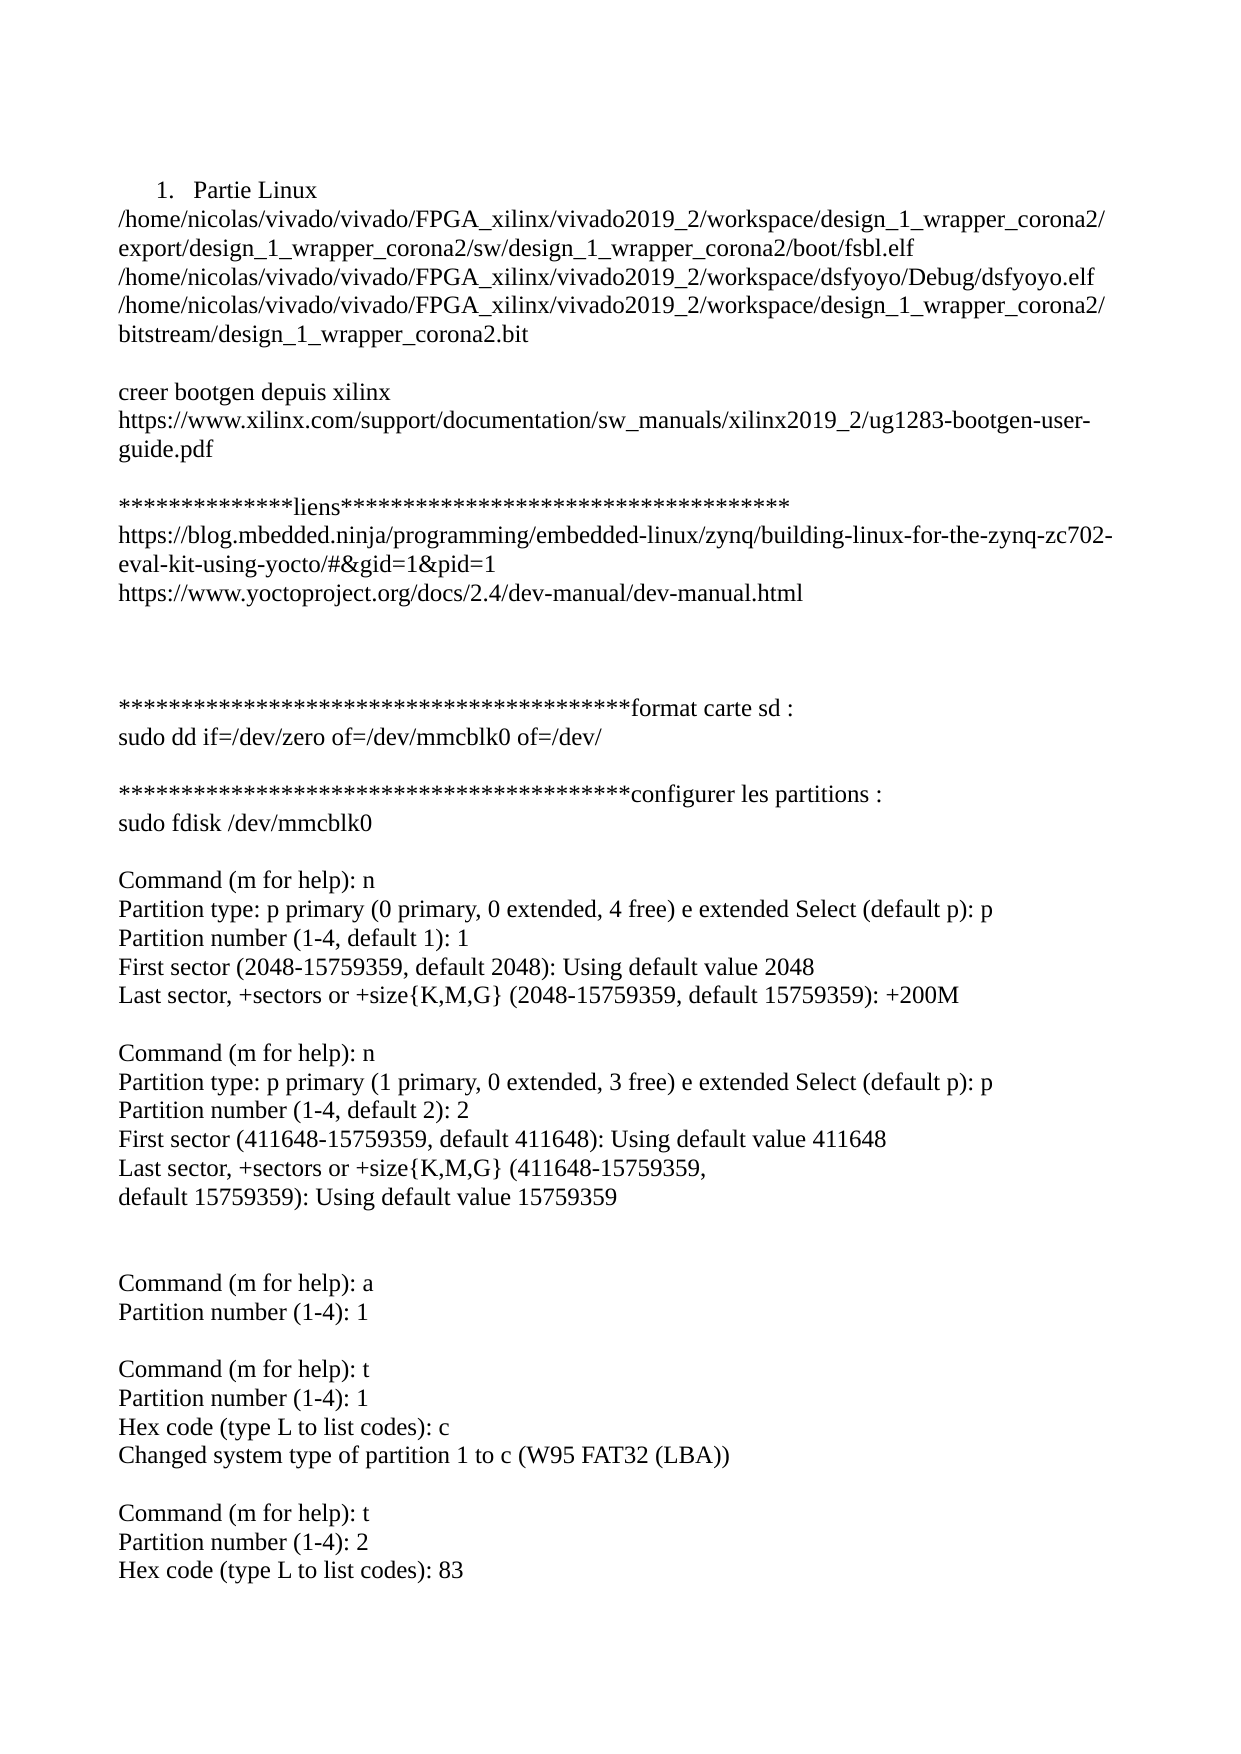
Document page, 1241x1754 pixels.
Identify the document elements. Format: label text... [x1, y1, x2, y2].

text Command (m for help): n [118, 1038, 1122, 1067]
text Last sector, +sectors or +size{K,M,G} (411648-15759359, [118, 1153, 1122, 1182]
text https://www.yoctoproject.org/docs/2.4/dev-manual/dev-manual.html [118, 578, 1122, 607]
text /home/nicolas/vivado/vivado/FPGA_xilinx/vivado2019_2/workspace/dsfyoyo/Debug/dsfyoyo.elf [118, 262, 1122, 291]
text Partition type: p primary (1 primary, 0 extended, 3 free) e extended Select (default p): p [118, 1067, 1122, 1096]
text Last sector, +sectors or +size{K,M,G} (2048-15759359, default 15759359): +200M [118, 981, 1122, 1009]
text First sector (411648-15759359, default 411648): Using default value 411648 [118, 1124, 1122, 1153]
text https://www.xilinx.com/support/documentation/sw_manuals/xilinx2019_2/ug1283-bootgen-user-guide.pdf [118, 406, 1122, 463]
text Changed system type of partition 1 to c (W95 FAT32 (LBA)) [118, 1441, 1122, 1469]
text Partition number (1-4, default 1): 1 [118, 923, 1122, 952]
text Command (m for help): t [118, 1498, 1122, 1527]
text Hex code (type L to list codes): 83 [118, 1556, 1122, 1584]
text sudo fdisk /dev/mmcblk0 [118, 808, 1122, 837]
text creer bootgen depuis xilinx [118, 377, 1122, 406]
text /home/nicolas/vivado/vivado/FPGA_xilinx/vivado2019_2/workspace/design_1_wrapper_corona2/bitstream/design_1_wrapper_corona2.bit [118, 291, 1122, 348]
text **************liens************************************ [118, 492, 1122, 521]
text Command (m for help): a [118, 1268, 1122, 1297]
text Partition number (1-4): 1 [118, 1297, 1122, 1326]
text First sector (2048-15759359, default 2048): Using default value 2048 [118, 952, 1122, 981]
text default 15759359): Using default value 15759359 [118, 1182, 1122, 1211]
text sudo dd if=/dev/zero of=/dev/mmcblk0 of=/dev/ [118, 722, 1122, 751]
text *****************************************configurer les partitions : [118, 779, 1122, 808]
list Partie Linux [156, 176, 1122, 204]
text /home/nicolas/vivado/vivado/FPGA_xilinx/vivado2019_2/workspace/design_1_wrapper_corona2/export/design_1_wrapper_corona2/sw/design_1_wrapper_corona2/boot/fsbl.elf [118, 204, 1122, 262]
text https://blog.mbedded.ninja/programming/embedded-linux/zynq/building-linux-for-the-zynq-zc702-eval-kit-using-yocto/#&gid=1&pid=1 [118, 521, 1122, 578]
text Partition type: p primary (0 primary, 0 extended, 4 free) e extended Select (default p): p [118, 894, 1122, 923]
text Partition number (1-4): 1 [118, 1383, 1122, 1412]
text Command (m for help): t [118, 1354, 1122, 1383]
text Partition number (1-4): 2 [118, 1527, 1122, 1556]
text Hex code (type L to list codes): c [118, 1412, 1122, 1441]
text Command (m for help): n [118, 866, 1122, 894]
text Partition number (1-4, default 2): 2 [118, 1096, 1122, 1124]
text *****************************************format carte sd : [118, 693, 1122, 722]
